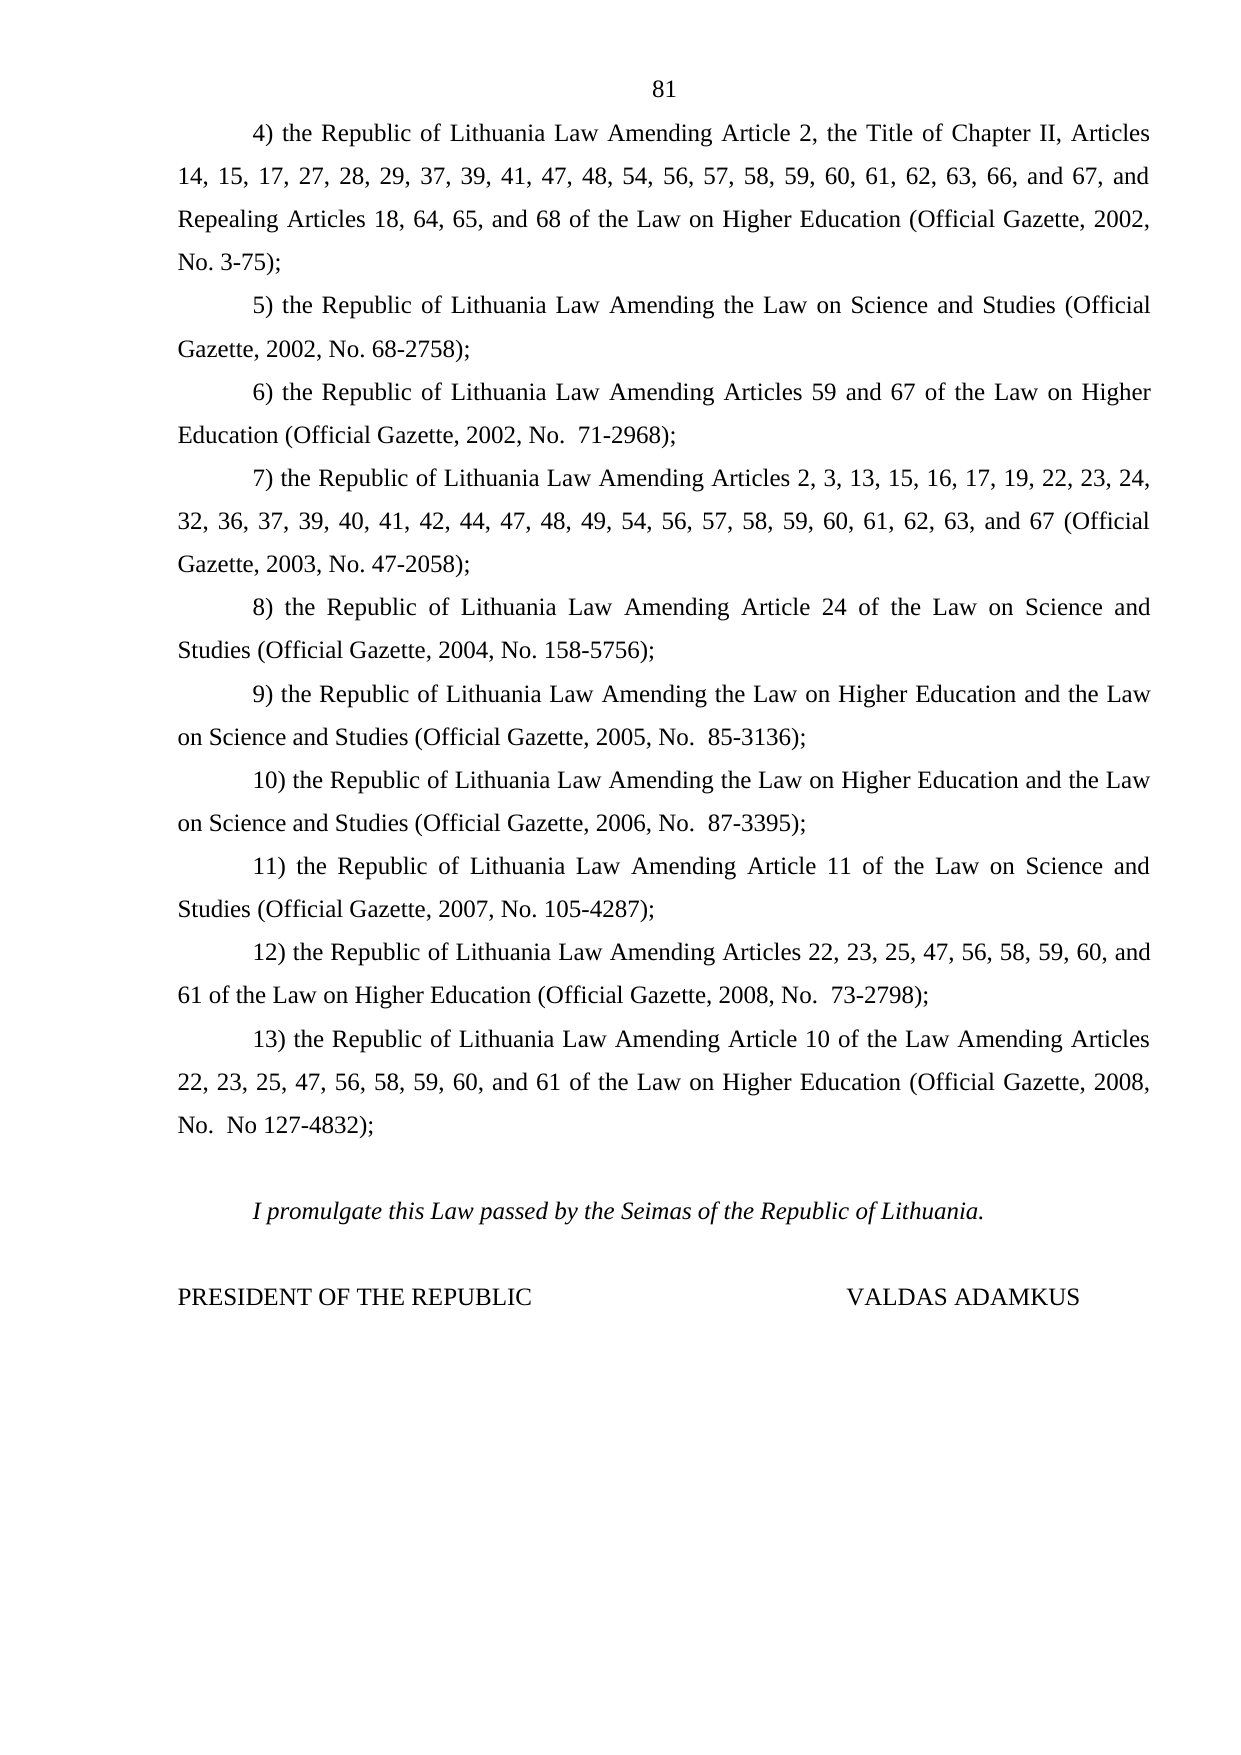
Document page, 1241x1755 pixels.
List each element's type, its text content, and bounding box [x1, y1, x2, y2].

text I promulgate this Law passed by the Seimas of the Republic of Lithuania. [177, 1196, 1152, 1225]
text 12) the Republic of Lithuania Law Amending Articles 22, 23, 25, 47, 56, 58, 59, 60, and 61 of the Law on Higher Education (Official Gazette, 2008, No. 73-2798); [177, 937, 1152, 1009]
text 13) the Republic of Lithuania Law Amending Article 10 of the Law Amending Articles 22, 23, 25, 47, 56, 58, 59, 60, and 61 of the Law on Higher Education (Official Gazette, 2008, No. No 127-4832); [177, 1024, 1152, 1139]
text 9) the Republic of Lithuania Law Amending the Law on Higher Education and the Law on Science and Studies (Official Gazette, 2005, No. 85-3136); [177, 679, 1152, 751]
text 6) the Republic of Lithuania Law Amending Articles 59 and 67 of the Law on Higher Education (Official Gazette, 2002, No. 71-2968); [177, 377, 1152, 449]
text 8) the Republic of Lithuania Law Amending Article 24 of the Law on Science and Studies (Official Gazette, 2004, No. 158-5756); [177, 592, 1152, 664]
text 10) the Republic of Lithuania Law Amending the Law on Higher Education and the Law on Science and Studies (Official Gazette, 2006, No. 87-3395); [177, 765, 1152, 837]
text 4) the Republic of Lithuania Law Amending Article 2, the Title of Chapter II, Articles 14, 15, 17, 27, 28, 29, 37, 39, 41, 47, 48, 54, 56, 57, 58, 59, 60, 61, 62, 63, 66, and 67, and Repealing Articles 18, 64, 65, and 68 of the Law on Higher Education (Official Gazette, 2002, No. 3-75); [177, 118, 1152, 276]
text 11) the Republic of Lithuania Law Amending Article 11 of the Law on Science and Studies (Official Gazette, 2007, No. 105-4287); [177, 851, 1152, 923]
text 7) the Republic of Lithuania Law Amending Articles 2, 3, 13, 15, 16, 17, 19, 22, 23, 24, 32, 36, 37, 39, 40, 41, 42, 44, 47, 48, 49, 54, 56, 57, 58, 59, 60, 61, 62, 63, and 67 (Official Gazette, 2003, No. 47-2058); [177, 463, 1152, 578]
text 5) the Republic of Lithuania Law Amending the Law on Science and Studies (Official Gazette, 2002, No. 68-2758); [177, 291, 1152, 362]
text PRESIDENT OF THE REPUBLIC VALDAS ADAMKUS [177, 1282, 1152, 1311]
